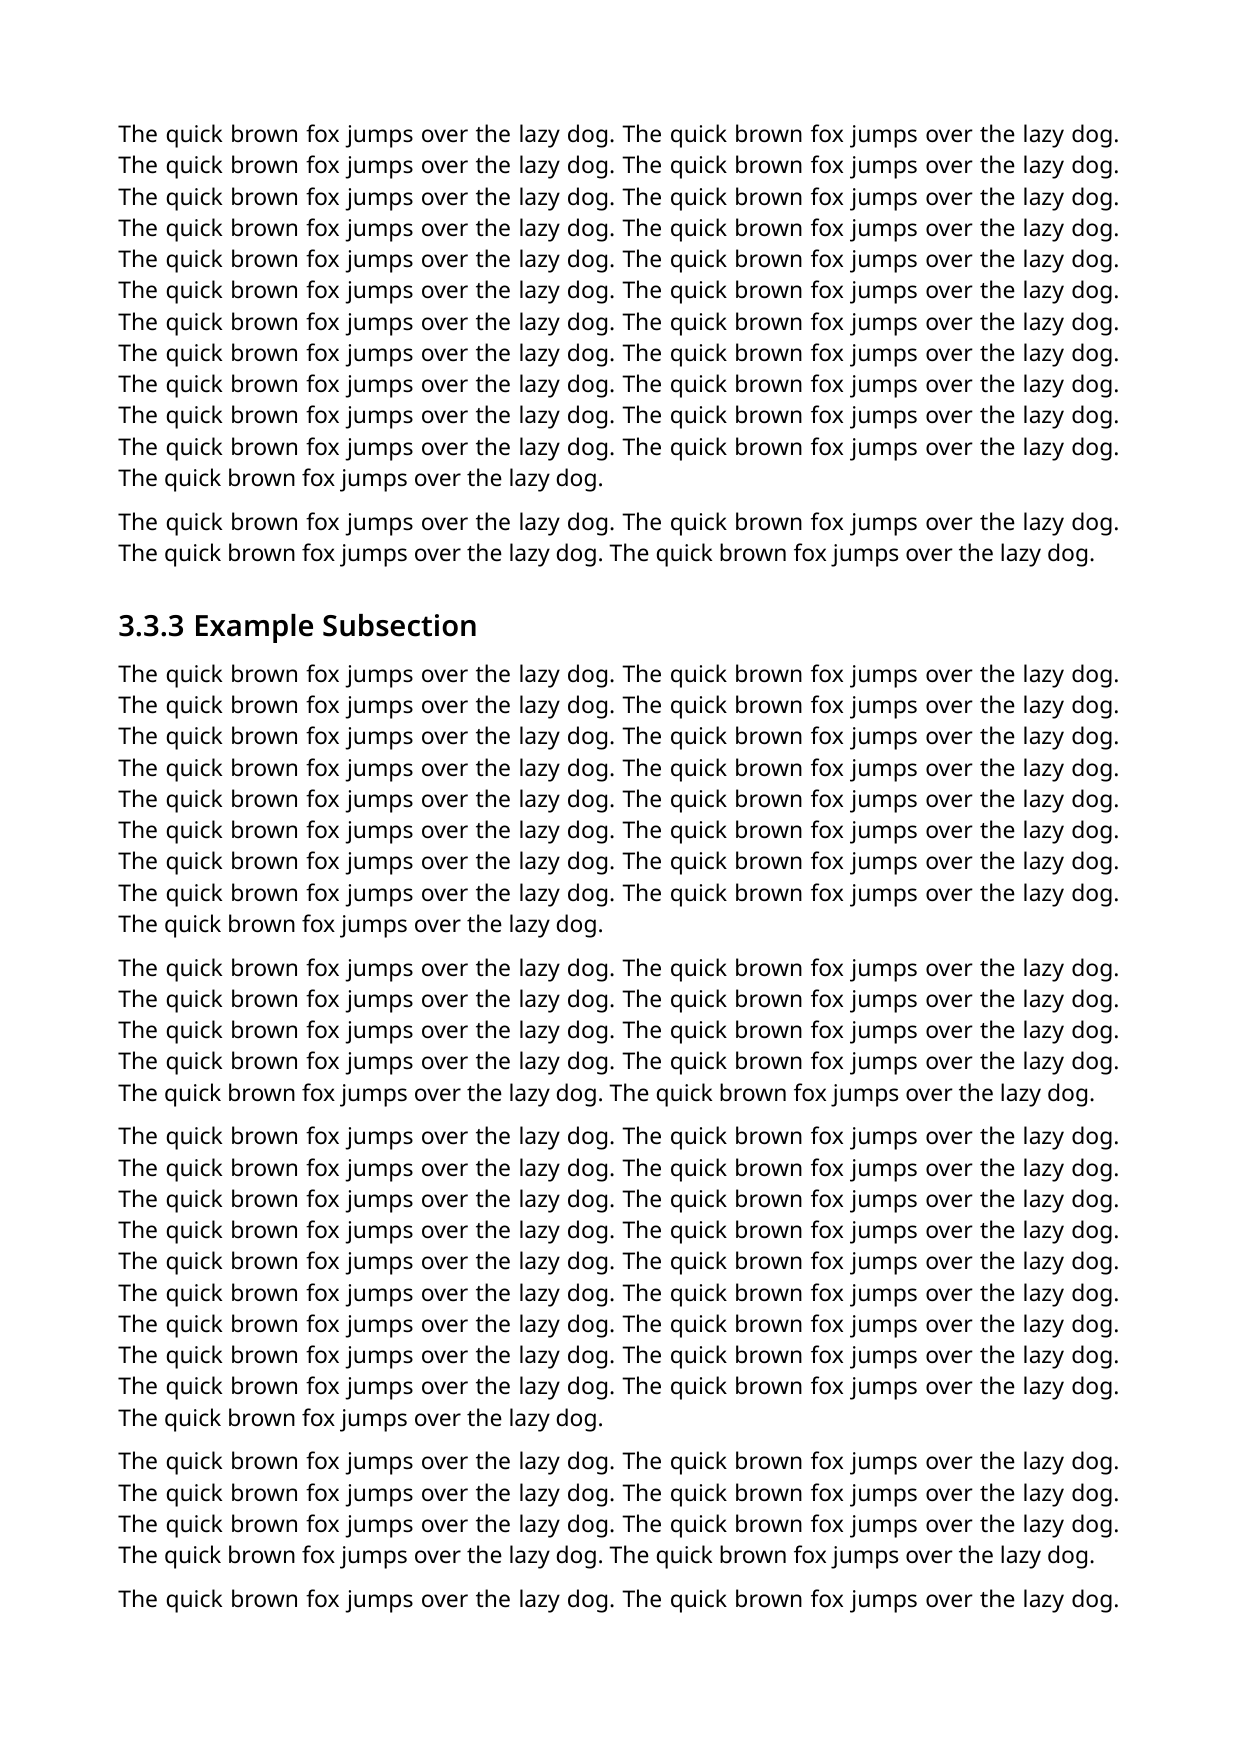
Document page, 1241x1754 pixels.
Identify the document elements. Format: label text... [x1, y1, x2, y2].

text The quick brown fox jumps over the lazy dog. The quick brown fox jumps over the lazy dog. The quick brown fox jumps over the lazy dog. The quick brown fox jumps over the lazy dog. The quick brown fox jumps over the lazy dog. The quick brown fox jumps over the lazy dog. The quick brown fox jumps over the lazy dog. The quick brown fox jumps over the lazy dog. The quick brown fox jumps over the lazy dog. The quick brown fox jumps over the lazy dog. [118, 952, 1122, 1108]
text The quick brown fox jumps over the lazy dog. The quick brown fox jumps over the lazy dog. The quick brown fox jumps over the lazy dog. The quick brown fox jumps over the lazy dog. The quick brown fox jumps over the lazy dog. The quick brown fox jumps over the lazy dog. The quick brown fox jumps over the lazy dog. The quick brown fox jumps over the lazy dog. [118, 1445, 1122, 1570]
subtitle Example Subsection [118, 606, 1122, 645]
text The quick brown fox jumps over the lazy dog. The quick brown fox jumps over the lazy dog. [118, 1583, 1122, 1614]
text The quick brown fox jumps over the lazy dog. The quick brown fox jumps over the lazy dog. The quick brown fox jumps over the lazy dog. The quick brown fox jumps over the lazy dog. The quick brown fox jumps over the lazy dog. The quick brown fox jumps over the lazy dog. The quick brown fox jumps over the lazy dog. The quick brown fox jumps over the lazy dog. The quick brown fox jumps over the lazy dog. The quick brown fox jumps over the lazy dog. The quick brown fox jumps over the lazy dog. The quick brown fox jumps over the lazy dog. The quick brown fox jumps over the lazy dog. The quick brown fox jumps over the lazy dog. The quick brown fox jumps over the lazy dog. The quick brown fox jumps over the lazy dog. The quick brown fox jumps over the lazy dog. [118, 658, 1122, 939]
text The quick brown fox jumps over the lazy dog. The quick brown fox jumps over the lazy dog. The quick brown fox jumps over the lazy dog. The quick brown fox jumps over the lazy dog. [118, 506, 1122, 568]
text The quick brown fox jumps over the lazy dog. The quick brown fox jumps over the lazy dog. The quick brown fox jumps over the lazy dog. The quick brown fox jumps over the lazy dog. The quick brown fox jumps over the lazy dog. The quick brown fox jumps over the lazy dog. The quick brown fox jumps over the lazy dog. The quick brown fox jumps over the lazy dog. The quick brown fox jumps over the lazy dog. The quick brown fox jumps over the lazy dog. The quick brown fox jumps over the lazy dog. The quick brown fox jumps over the lazy dog. The quick brown fox jumps over the lazy dog. The quick brown fox jumps over the lazy dog. The quick brown fox jumps over the lazy dog. The quick brown fox jumps over the lazy dog. The quick brown fox jumps over the lazy dog. The quick brown fox jumps over the lazy dog. The quick brown fox jumps over the lazy dog. The quick brown fox jumps over the lazy dog. The quick brown fox jumps over the lazy dog. The quick brown fox jumps over the lazy dog. The quick brown fox jumps over the lazy dog. [118, 118, 1122, 493]
text The quick brown fox jumps over the lazy dog. The quick brown fox jumps over the lazy dog. The quick brown fox jumps over the lazy dog. The quick brown fox jumps over the lazy dog. The quick brown fox jumps over the lazy dog. The quick brown fox jumps over the lazy dog. The quick brown fox jumps over the lazy dog. The quick brown fox jumps over the lazy dog. The quick brown fox jumps over the lazy dog. The quick brown fox jumps over the lazy dog. The quick brown fox jumps over the lazy dog. The quick brown fox jumps over the lazy dog. The quick brown fox jumps over the lazy dog. The quick brown fox jumps over the lazy dog. The quick brown fox jumps over the lazy dog. The quick brown fox jumps over the lazy dog. The quick brown fox jumps over the lazy dog. The quick brown fox jumps over the lazy dog. The quick brown fox jumps over the lazy dog. [118, 1120, 1122, 1433]
